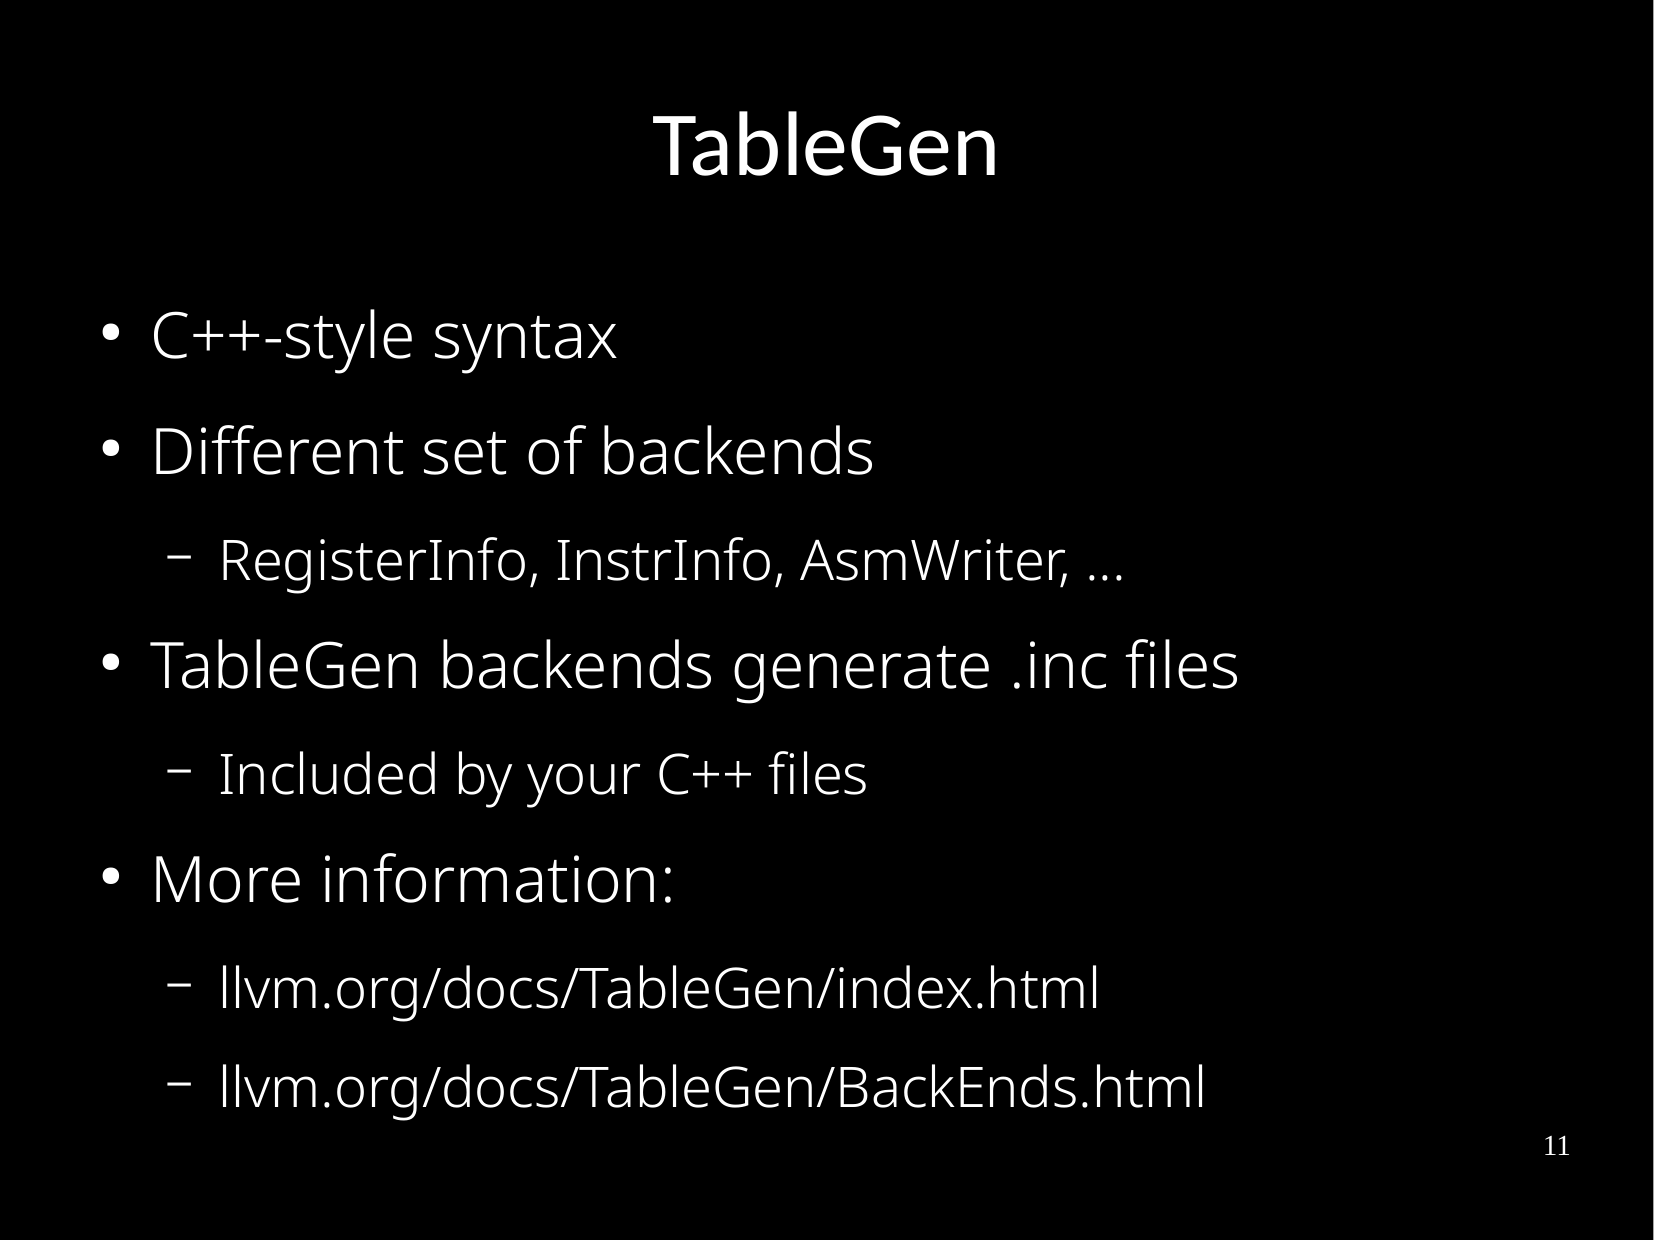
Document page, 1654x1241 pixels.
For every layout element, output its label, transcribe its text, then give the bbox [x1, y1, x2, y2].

list C++-style syntax Different set of backends RegisterInfo, InstrInfo, AsmWriter, ... TableGen backends generate .inc files Included by your C++ files More information: llvm.org/docs/TableGen/index.html llvm.org/docs/TableGen/BackEnds.html [82, 290, 1571, 1134]
title TableGen [82, 49, 1571, 257]
